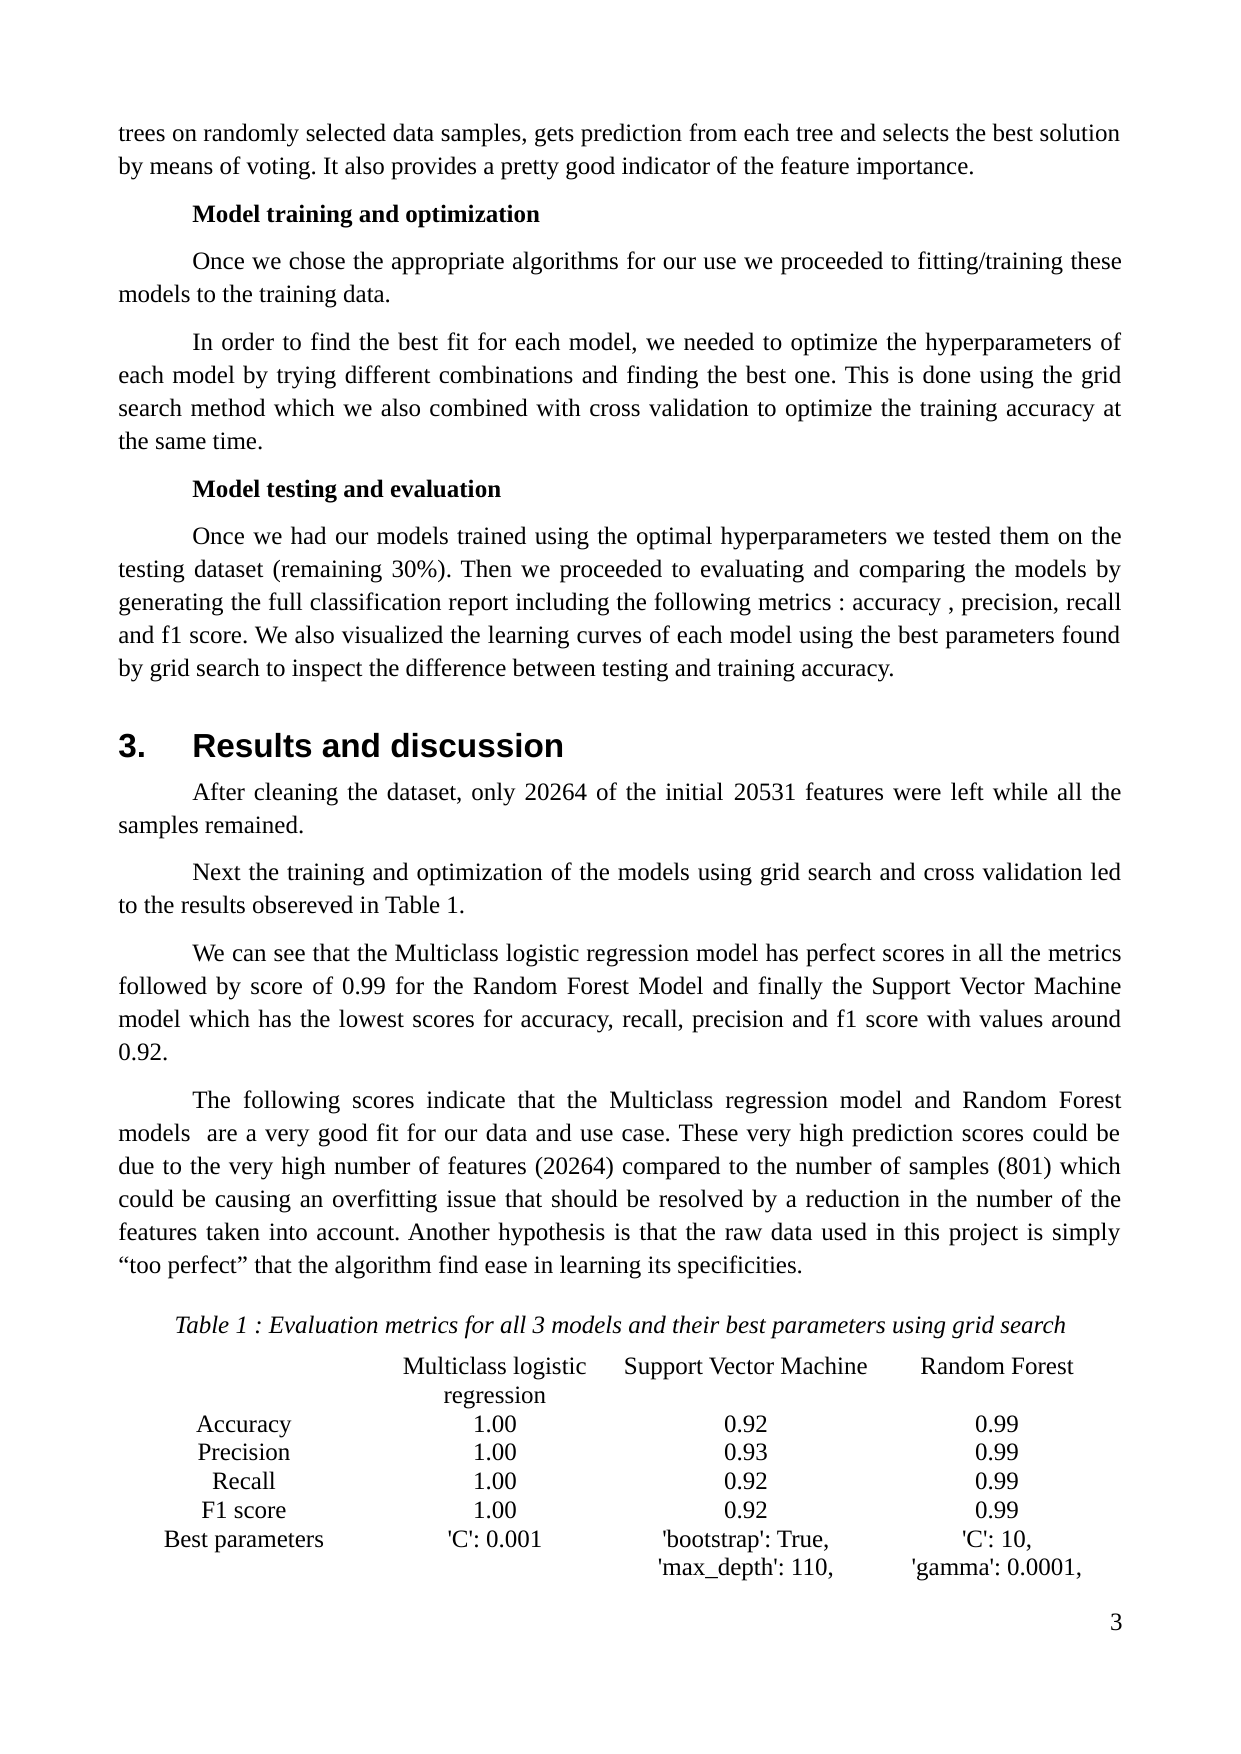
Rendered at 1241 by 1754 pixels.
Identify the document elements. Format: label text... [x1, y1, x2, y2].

table_cell 0.99 [871, 1438, 1122, 1466]
table_cell 1.00 [369, 1495, 620, 1524]
table_header Random Forest [871, 1351, 1122, 1409]
table_cell F1 score [118, 1495, 369, 1524]
table_cell 0.99 [871, 1495, 1122, 1524]
table_header [118, 1351, 369, 1409]
text Once we had our models trained using the optimal hyperparameters we tested them on the testing dataset (remaining 30%). Then we proceeded to evaluating and comparing the models by generating the full classification report including the following metrics : accuracy , precision, recall and f1 score. We also visualized the learning curves of each model using the best parameters found by grid search to inspect the difference between testing and training accuracy. [118, 521, 1122, 682]
table_cell Recall [118, 1466, 369, 1495]
table_cell 0.99 [871, 1409, 1122, 1437]
table_cell 'C': 0.001 [369, 1524, 620, 1581]
table_cell 'bootstrap': True, 'max_depth': 110, [620, 1524, 871, 1581]
text We can see that the Multiclass logistic regression model has perfect scores in all the metrics followed by score of 0.99 for the Random Forest Model and finally the Support Vector Machine model which has the lowest scores for accuracy, recall, precision and f1 score with values around 0.92. [118, 938, 1122, 1066]
table_cell 0.99 [871, 1466, 1122, 1495]
table_header Support Vector Machine [620, 1351, 871, 1409]
text Model training and optimization [118, 199, 1122, 227]
table_cell Best parameters [118, 1524, 369, 1581]
text In order to find the best fit for each model, we needed to optimize the hyperparameters of each model by trying different combinations and finding the best one. This is done using the grid search method which we also combined with cross validation to optimize the training accuracy at the same time. [118, 327, 1122, 455]
text Once we chose the appropriate algorithms for our use we proceeded to fitting/training these models to the training data. [118, 246, 1122, 308]
table_cell 1.00 [369, 1438, 620, 1466]
table_cell 1.00 [369, 1466, 620, 1495]
subtitle Results and discussion [118, 726, 1122, 764]
text After cleaning the dataset, only 20264 of the initial 20531 features were left while all the samples remained. [118, 777, 1122, 839]
table_cell 1.00 [369, 1409, 620, 1437]
table_header Multiclass logistic regression [369, 1351, 620, 1409]
text The following scores indicate that the Multiclass regression model and Random Forest models are a very good fit for our data and use case. These very high prediction scores could be due to the very high number of features (20264) compared to the number of samples (801) which could be causing an overfitting issue that should be resolved by a reduction in the number of the features taken into account. Another hypothesis is that the raw data used in this project is simply “too perfect” that the algorithm find ease in learning its specificities. [118, 1085, 1122, 1279]
table_cell 0.92 [620, 1495, 871, 1524]
table_cell 0.92 [620, 1409, 871, 1437]
table_cell Precision [118, 1438, 369, 1466]
text trees on randomly selected data samples, gets prediction from each tree and selects the best solution by means of voting. It also provides a pretty good indicator of the feature importance. [118, 118, 1122, 180]
text Table 1 : Evaluation metrics for all 3 models and their best parameters using grid search [118, 1310, 1122, 1339]
text Next the training and optimization of the models using grid search and cross validation led to the results obsereved in Table 1. [118, 857, 1122, 919]
table_cell 0.92 [620, 1466, 871, 1495]
table_cell Accuracy [118, 1409, 369, 1437]
table_cell 'C': 10, 'gamma': 0.0001, [871, 1524, 1122, 1581]
table_cell 0.93 [620, 1438, 871, 1466]
text Model testing and evaluation [118, 474, 1122, 502]
